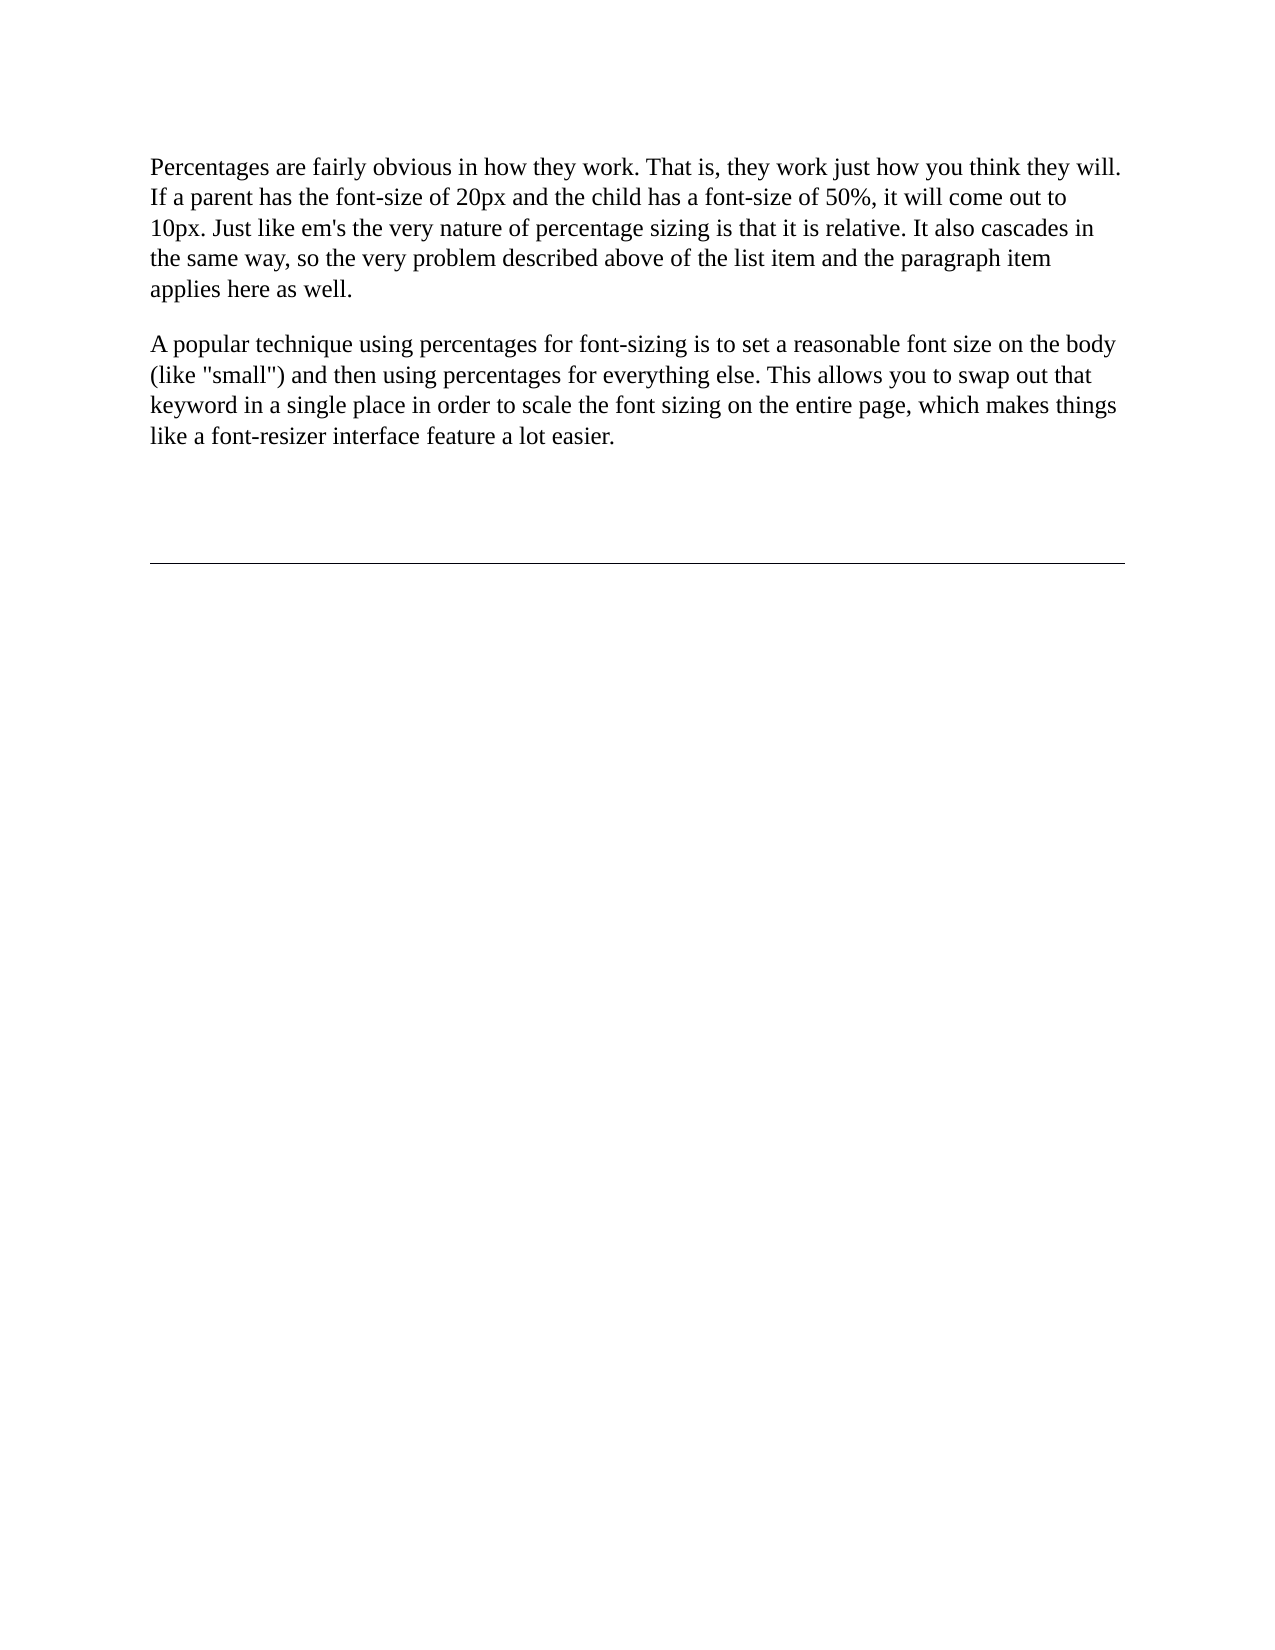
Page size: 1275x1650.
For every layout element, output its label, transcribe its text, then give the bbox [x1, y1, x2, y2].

text A popular technique using percentages for font-sizing is to set a reasonable font size on the body (like "small") and then using percentages for everything else. This allows you to swap out that keyword in a single place in order to scale the font sizing on the entire page, which makes things like a font-resizer interface feature a lot easier. [150, 328, 1125, 450]
text Percentages are fairly obvious in how they work. That is, they work just how you think they will. If a parent has the font-size of 20px and the child has a font-size of 50%, it will come out to 10px. Just like em's the very nature of percentage sizing is that it is relative. It also cascades in the same way, so the very problem described above of the list item and the paragraph item applies here as well. [150, 150, 1125, 303]
